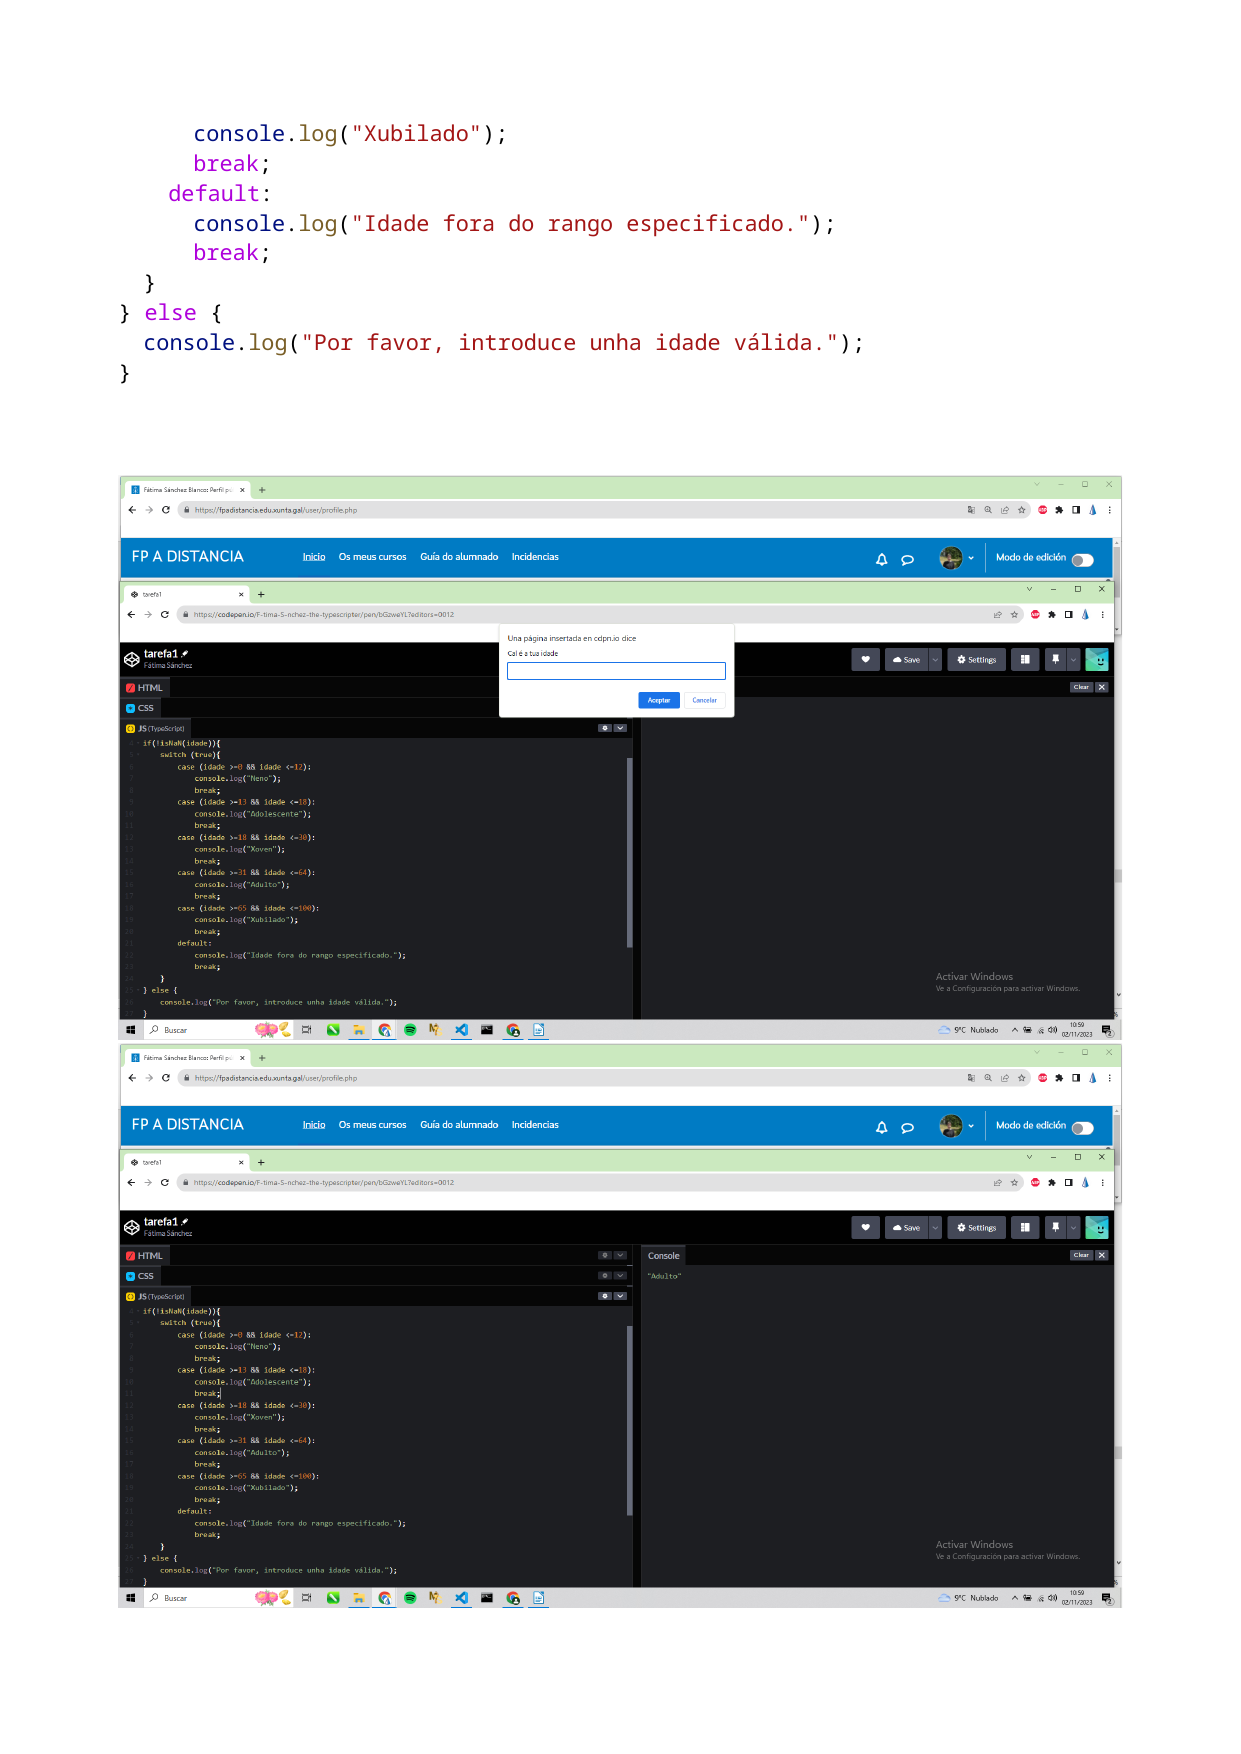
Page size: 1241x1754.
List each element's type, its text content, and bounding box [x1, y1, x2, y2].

text } [118, 267, 1122, 297]
text console.log("Idade fora do rango especificado."); [118, 207, 1122, 237]
text default: [118, 178, 1122, 207]
text console.log("Por favor, introduce unha idade válida."); [118, 327, 1122, 356]
text } else { [118, 297, 1122, 327]
picture [118, 475, 1123, 1040]
text console.log("Xubilado"); [118, 118, 1122, 148]
text break; [118, 148, 1122, 178]
text break; [118, 237, 1122, 267]
picture [118, 1043, 1123, 1608]
text } [118, 356, 1122, 386]
